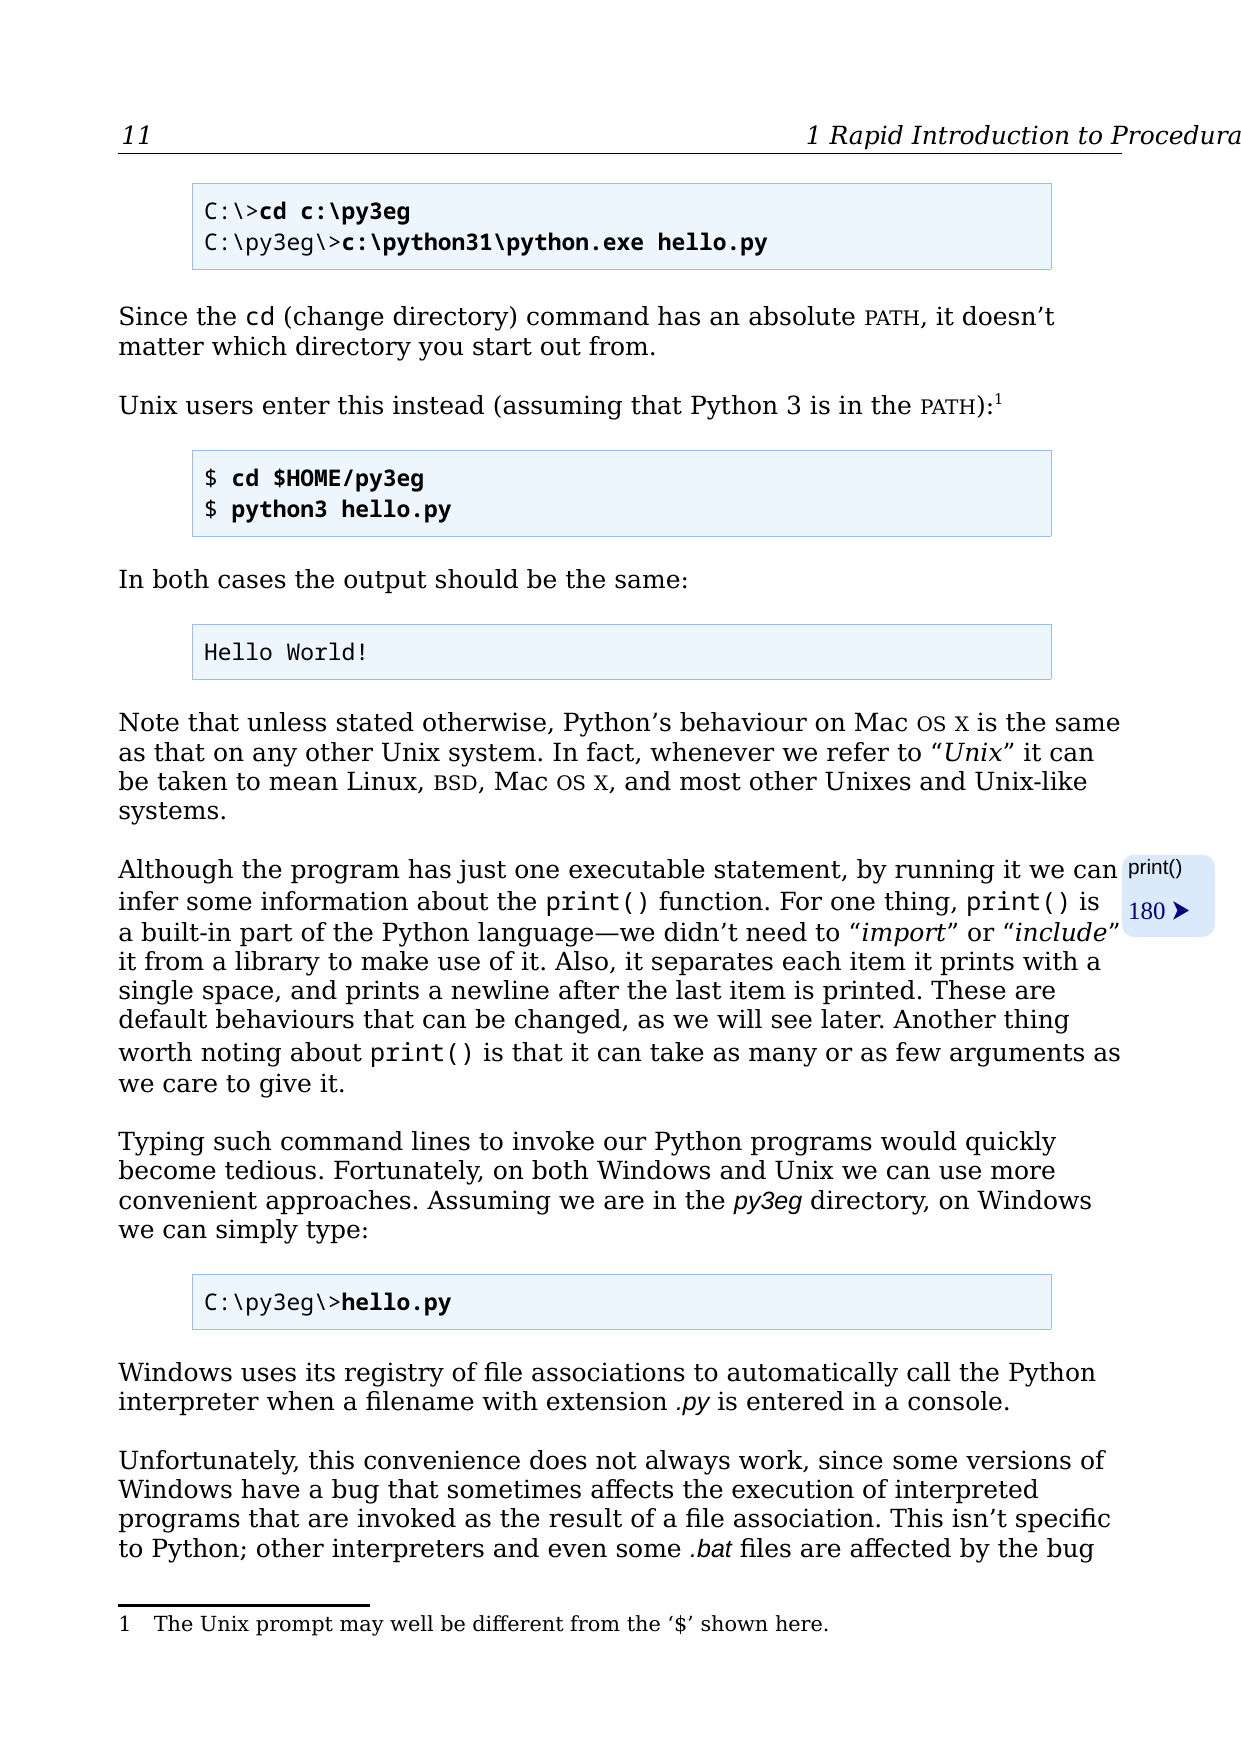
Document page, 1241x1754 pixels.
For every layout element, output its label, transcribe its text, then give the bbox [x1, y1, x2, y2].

text Note that unless stated otherwise, Python’s behaviour on Mac os x is the same as that on any other Unix system. In fact, whenever we refer to “Unix” it can be taken to mean Linux, bsd, Mac os x, and most other Unixes and Unix-like systems. [118, 709, 1122, 825]
text $ python3 hello.py [193, 481, 1051, 536]
text Since the cd (change directory) command has an absolute path, it doesn’t matter which directory you start out from. [118, 298, 1122, 362]
text The Unix prompt may well be different from the ‘$’ shown here. [118, 1612, 1122, 1636]
text C:\>cd c:\py3eg [193, 184, 1051, 214]
text Unfortunately, this convenience does not always work, since some versions of Windows have a bug that sometimes affects the execution of interpreted programs that are invoked as the result of a file association. This isn’t specific to Python; other interpreters and even some .bat files are affected by the bug [118, 1446, 1122, 1563]
text C:\py3eg\>hello.py [193, 1275, 1051, 1329]
text $ cd $HOME/py3eg [193, 451, 1051, 481]
text Although the program has just one executable statement, by running it we can infer some information about the print() function. For one thing, print() is a built-in part of the Python language—we didn’t need to “import” or “include” it from a library to make use of it. Also, it separates each item it prints with a single space, and prints a newline after the last item is printed. These are default behaviours that can be changed, as we will see later. Another thing worth noting about print() is that it can take as many or as few arguments as we care to give it. [118, 855, 1122, 1098]
text Hello World! [193, 625, 1051, 679]
text Typing such command lines to invoke our Python programs would quickly become tedious. Fortunately, on both Windows and Unix we can use more convenient approaches. Assuming we are in the py3eg directory, on Windows we can simply type: [118, 1127, 1122, 1244]
text Windows uses its registry of file associations to automatically call the Python interpreter when a filename with extension .py is entered in a console. [118, 1358, 1122, 1417]
text C:\py3eg\>c:\python31\python.exe hello.py [193, 214, 1051, 269]
text Unix users enter this instead (assuming that Python 3 is in the path): [118, 391, 1122, 420]
text In both cases the output should be the same: [118, 566, 1122, 595]
